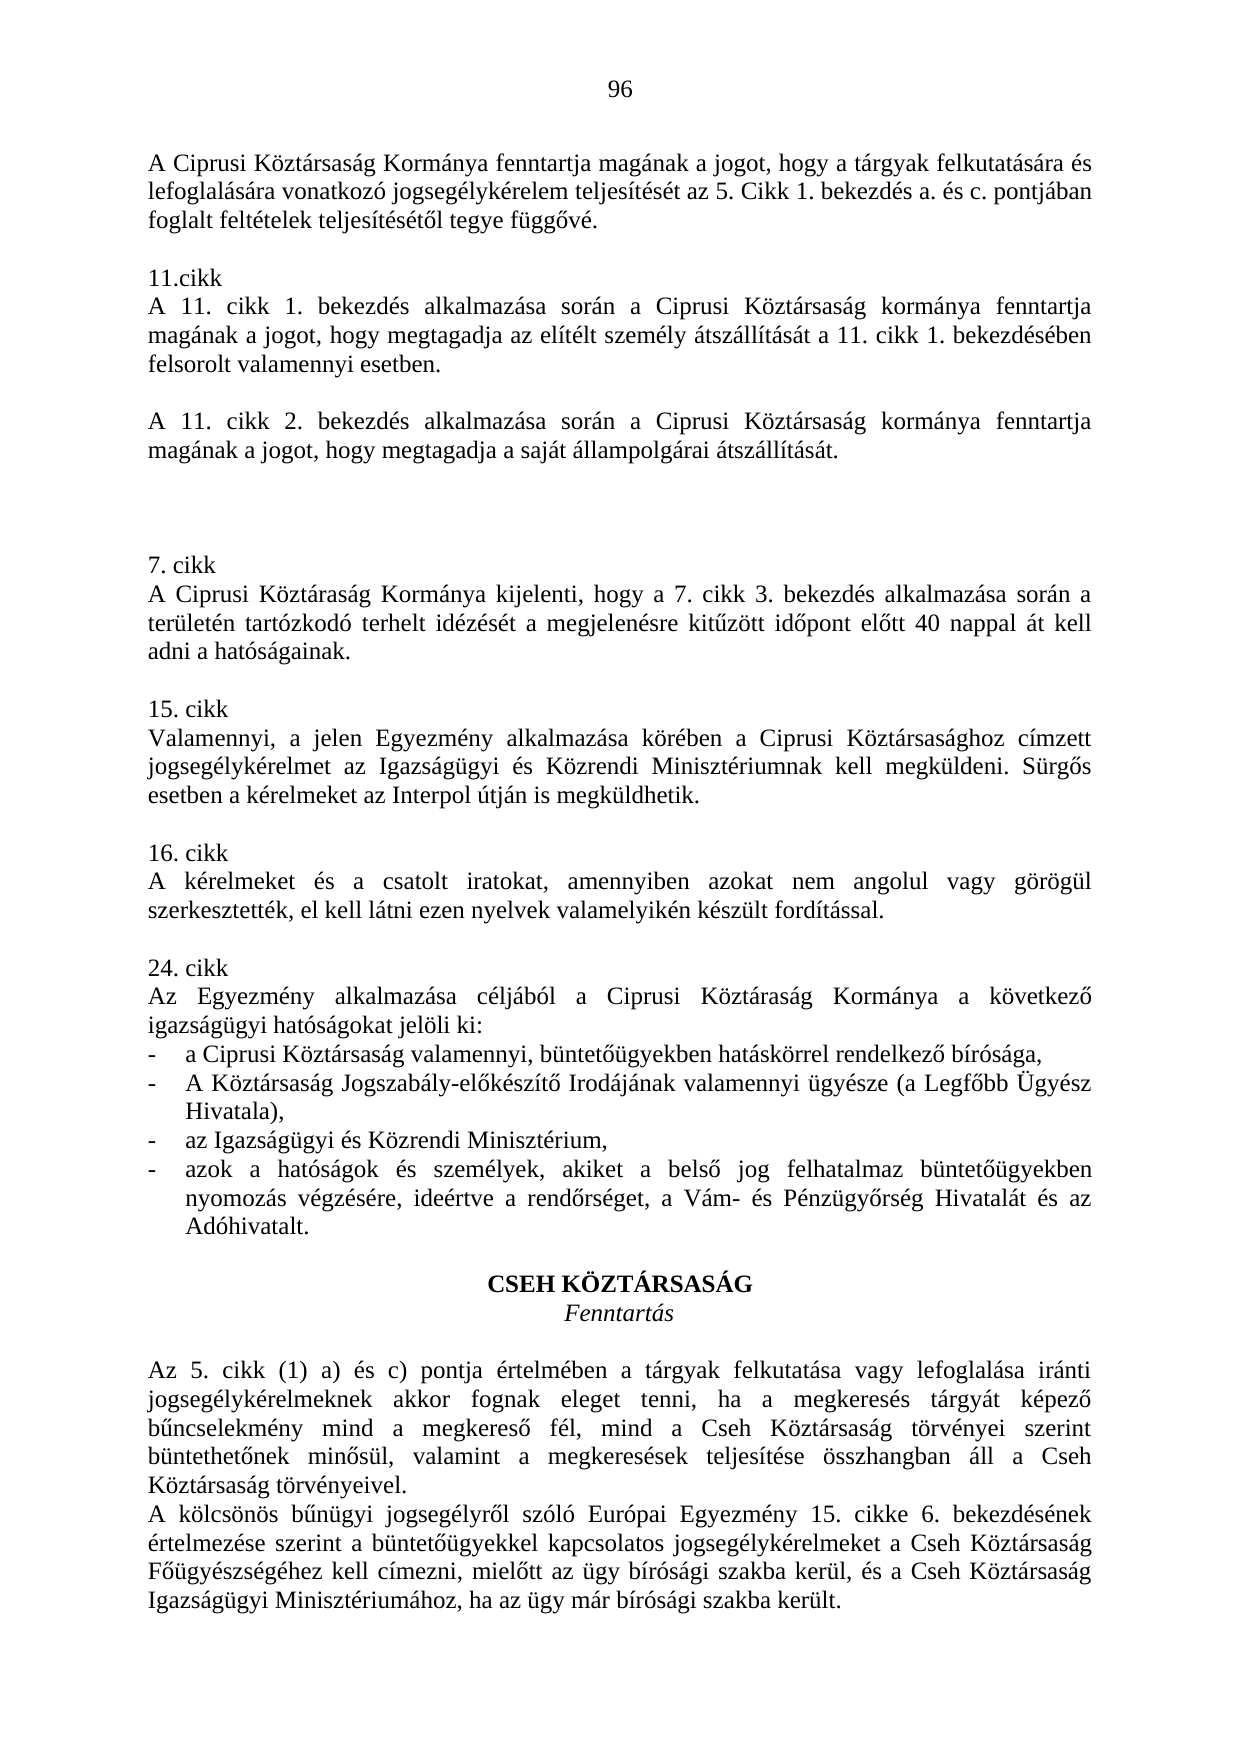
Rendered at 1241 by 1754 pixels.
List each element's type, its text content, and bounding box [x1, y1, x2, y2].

list az Igazságügyi és Közrendi Minisztérium, [148, 1125, 1093, 1154]
text CSEH KÖZTÁRSASÁG [148, 1269, 1093, 1298]
text 16. cikk [148, 838, 1093, 866]
text 15. cikk [148, 694, 1093, 723]
text Fenntartás [148, 1298, 1093, 1326]
list azok a hatóságok és személyek, akiket a belső jog felhatalmaz büntetőügyekben nyomozás végzésére, ideértve a rendőrséget, a Vám- és Pénzügyőrség Hivatalát és az Adóhivatalt. [148, 1154, 1093, 1240]
text A 11. cikk 1. bekezdés alkalmazása során a Ciprusi Köztársaság kormánya fenntartja magának a jogot, hogy megtagadja az elítélt személy átszállítását a 11. cikk 1. bekezdésében felsorolt valamennyi esetben. [148, 291, 1093, 378]
text A Ciprusi Köztársaság Kormánya fenntartja magának a jogot, hogy a tárgyak felkutatására és lefoglalására vonatkozó jogsegélykérelem teljesítését az 5. Cikk 1. bekezdés a. és c. pontjában foglalt feltételek teljesítésétől tegye függővé. [148, 148, 1093, 234]
text Az 5. cikk (1) a) és c) pontja értelmében a tárgyak felkutatása vagy lefoglalása iránti jogsegélykérelmeknek akkor fognak eleget tenni, ha a megkeresés tárgyát képező bűncselekmény mind a megkereső fél, mind a Cseh Köztársaság törvényei szerint büntethetőnek minősül, valamint a megkeresések teljesítése összhangban áll a Cseh Köztársaság törvényeivel. [148, 1355, 1093, 1499]
text 7. cikk [148, 550, 1093, 579]
text 11.cikk [148, 263, 1093, 291]
text Valamennyi, a jelen Egyezmény alkalmazása körében a Ciprusi Köztársasághoz címzett jogsegélykérelmet az Igazságügyi és Közrendi Minisztériumnak kell megküldeni. Sürgős esetben a kérelmeket az Interpol útján is megküldhetik. [148, 723, 1093, 809]
text A kölcsönös bűnügyi jogsegélyről szóló Európai Egyezmény 15. cikke 6. bekezdésének értelmezése szerint a büntetőügyekkel kapcsolatos jogsegélykérelmeket a Cseh Köztársaság Főügyészségéhez kell címezni, mielőtt az ügy bírósági szakba kerül, és a Cseh Köztársaság Igazságügyi Minisztériumához, ha az ügy már bírósági szakba került. [148, 1499, 1093, 1614]
text A 11. cikk 2. bekezdés alkalmazása során a Ciprusi Köztársaság kormánya fenntartja magának a jogot, hogy megtagadja a saját állampolgárai átszállítását. [148, 406, 1093, 464]
text Az Egyezmény alkalmazása céljából a Ciprusi Köztáraság Kormánya a következő igazságügyi hatóságokat jelöli ki: [148, 981, 1093, 1039]
list A Köztársaság Jogszabály-előkészítő Irodájának valamennyi ügyésze (a Legfőbb Ügyész Hivatala), [148, 1068, 1093, 1125]
list a Ciprusi Köztársaság valamennyi, büntetőügyekben hatáskörrel rendelkező bírósága, [148, 1039, 1093, 1068]
text 24. cikk [148, 953, 1093, 981]
text A kérelmeket és a csatolt iratokat, amennyiben azokat nem angolul vagy görögül szerkesztették, el kell látni ezen nyelvek valamelyikén készült fordítással. [148, 866, 1093, 924]
text A Ciprusi Köztáraság Kormánya kijelenti, hogy a 7. cikk 3. bekezdés alkalmazása során a területén tartózkodó terhelt idézését a megjelenésre kitűzött időpont előtt 40 nappal át kell adni a hatóságainak. [148, 579, 1093, 665]
